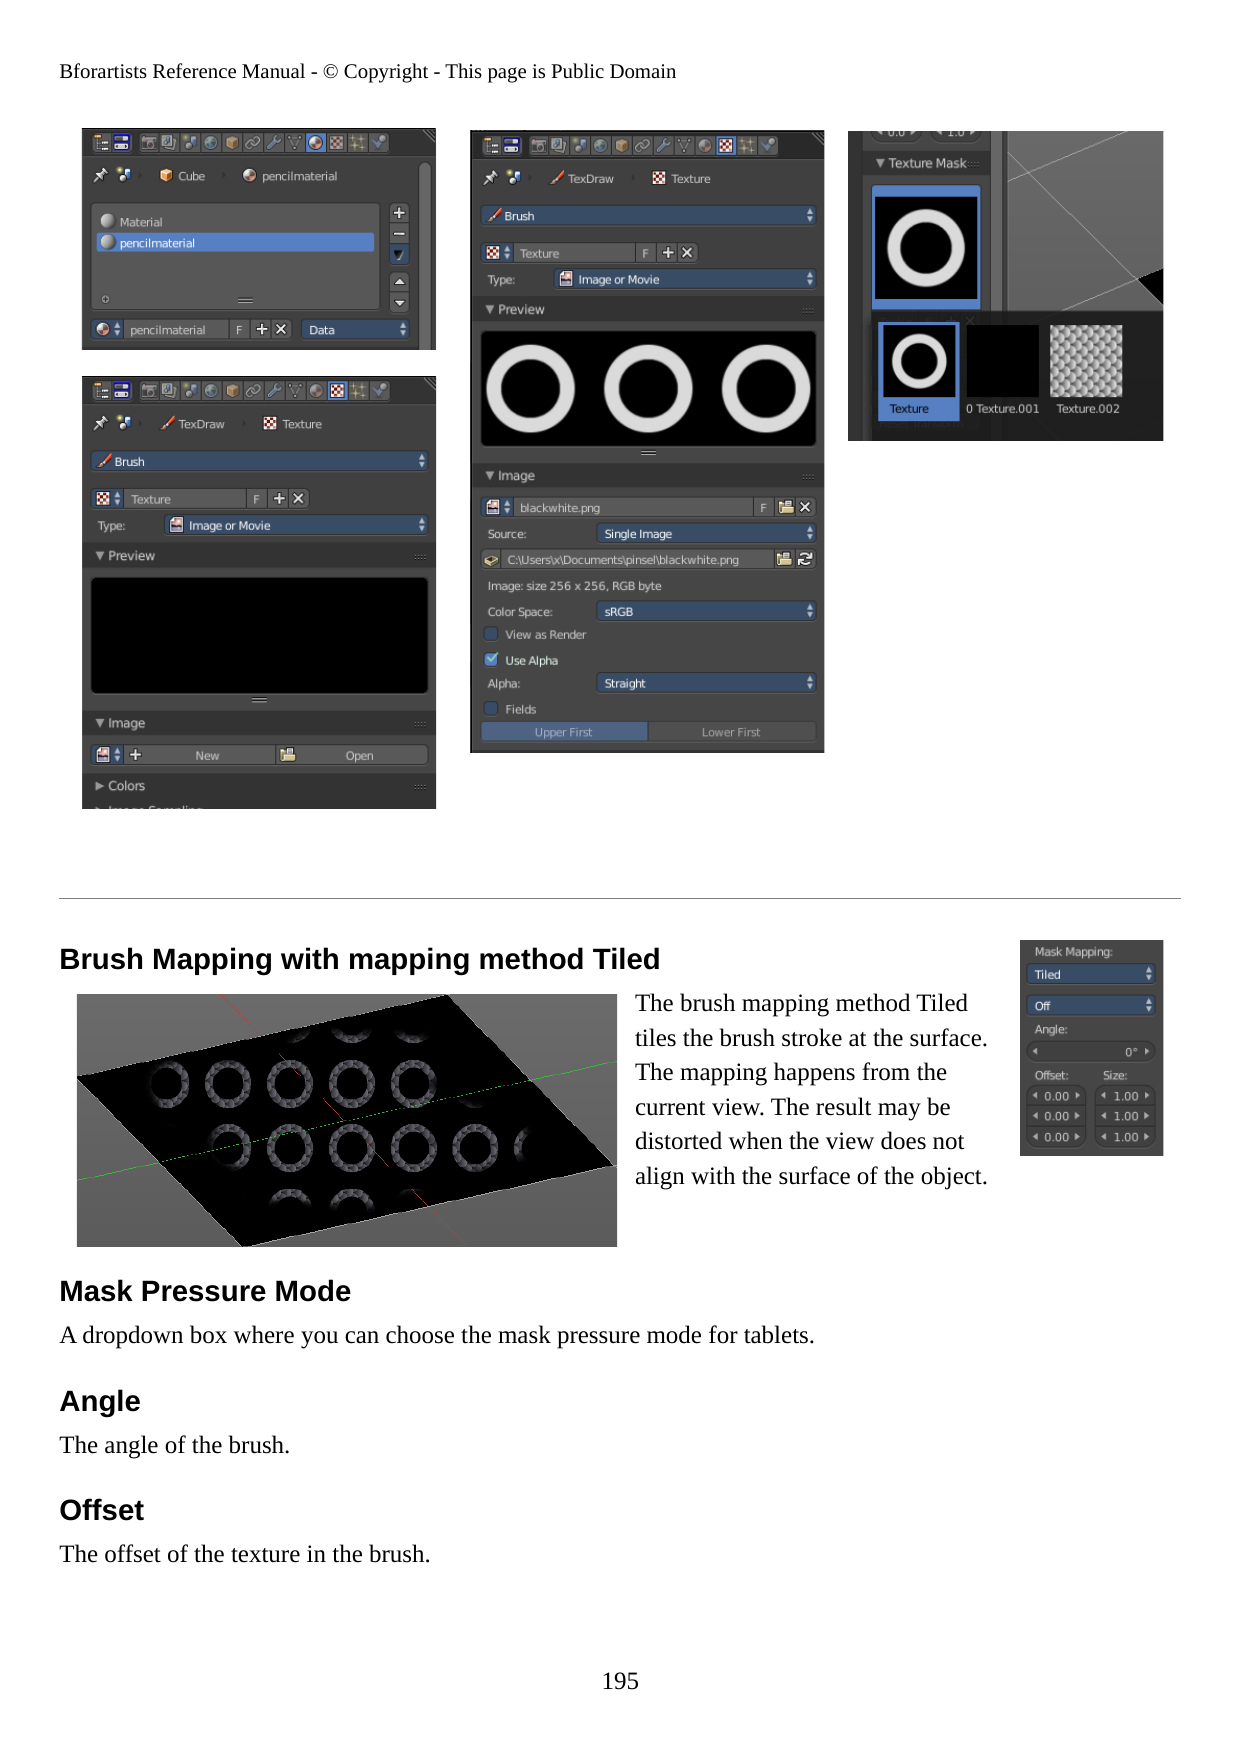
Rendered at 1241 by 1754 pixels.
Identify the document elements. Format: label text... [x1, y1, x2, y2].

picture [76, 994, 618, 1247]
subtitle Offset [59, 1493, 1181, 1527]
text The brush mapping method Tiled tiles the brush stroke at the surface. The mapping happens from the current view. The result may be distorted when the view does not align with the surface of the object. [59, 988, 1181, 1189]
subtitle Brush Mapping with mapping method Tiled [59, 942, 1020, 976]
picture [470, 130, 825, 753]
picture [81, 128, 437, 350]
text The angle of the brush. [59, 1430, 1181, 1458]
subtitle Mask Pressure Mode [59, 1273, 1181, 1307]
picture [848, 131, 1164, 441]
text The offset of the texture in the brush. [59, 1539, 1181, 1568]
picture [82, 376, 437, 809]
subtitle Angle [59, 1383, 1181, 1417]
picture [1020, 940, 1164, 1156]
text A dropdown box where you can choose the mask pressure mode for tablets. [59, 1320, 1181, 1348]
